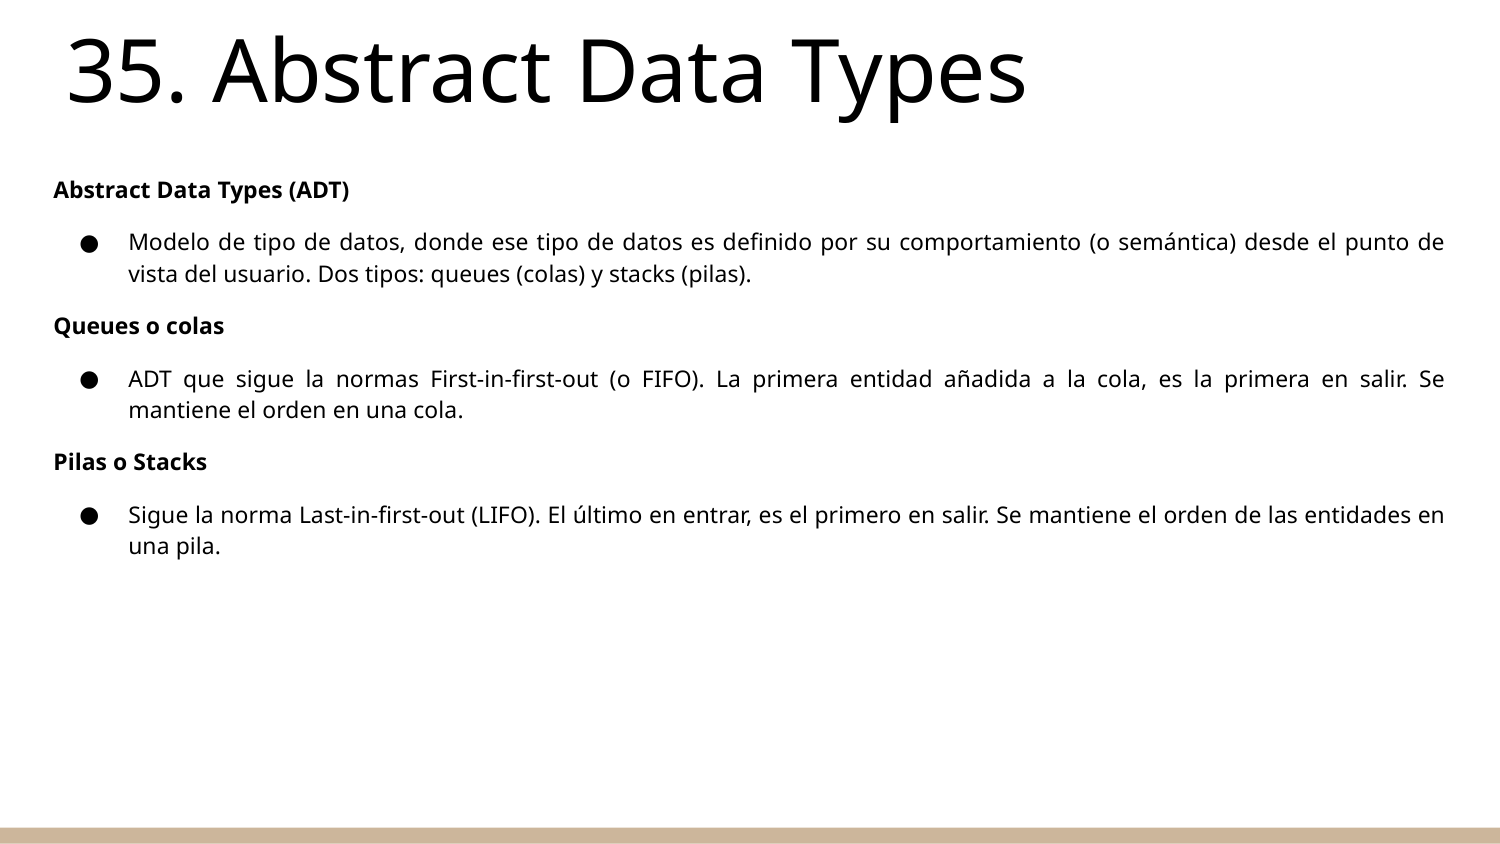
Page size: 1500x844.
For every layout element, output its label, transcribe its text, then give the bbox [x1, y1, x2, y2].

text_box Abstract Data Types (ADT) Modelo de tipo de datos, donde ese tipo de datos es definido por su comportamiento (o semántica) desde el punto de vista del usuario. Dos tipos: queues (colas) y stacks (pilas). Queues o colas ADT que sigue la normas First-in-first-out (o FIFO). La primera entidad añadida a la cola, es la primera en salir. Se mantiene el orden en una cola. Pilas o Stacks Sigue la norma Last-in-first-out (LIFO). El último en entrar, es el primero en salir. Se mantiene el orden de las entidades en una pila. [38, 134, 1462, 596]
title 35. Abstract Data Types [51, 41, 1449, 134]
